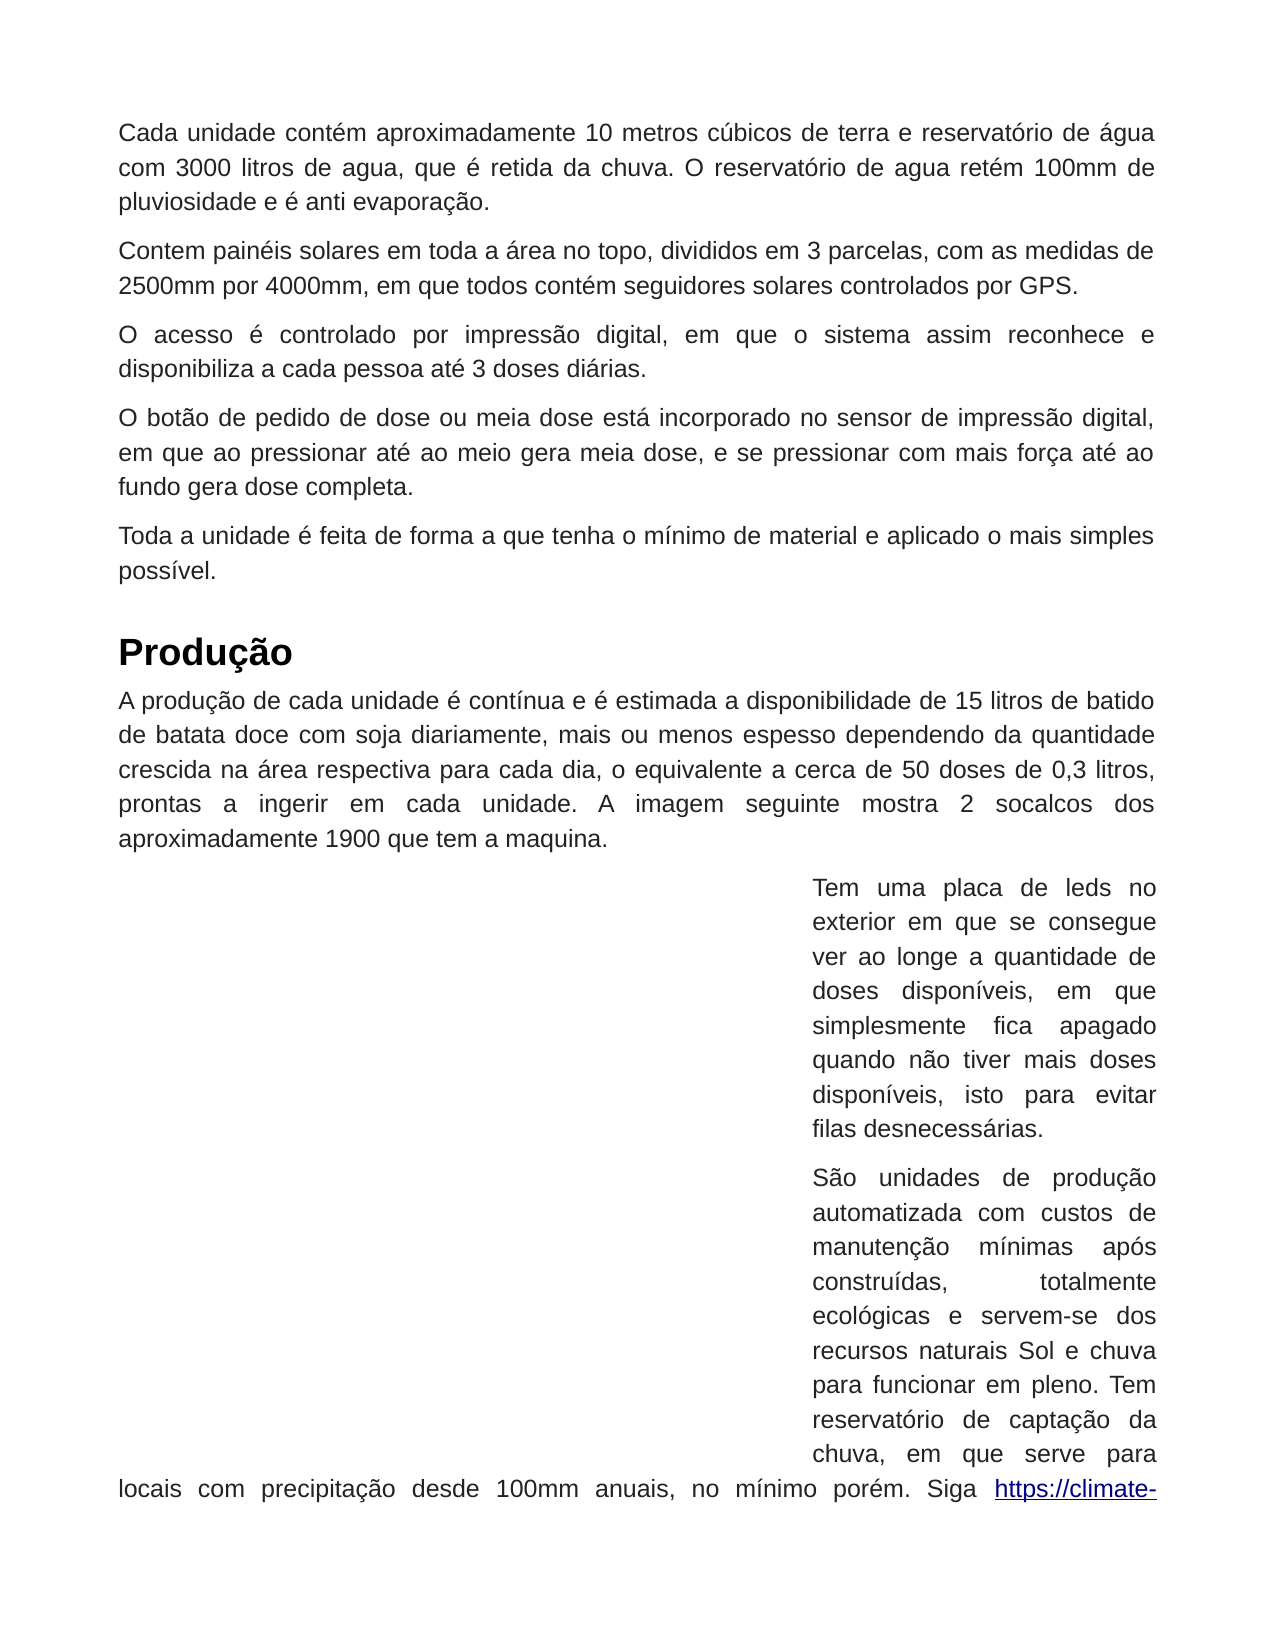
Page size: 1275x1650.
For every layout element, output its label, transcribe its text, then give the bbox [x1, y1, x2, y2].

text O botão de pedido de dose ou meia dose está incorporado no sensor de impressão digital, em que ao pressionar até ao meio gera meia dose, e se pressionar com mais força até ao fundo gera dose completa. [118, 403, 1157, 501]
text O acesso é controlado por impressão digital, em que o sistema assim reconhece e disponibiliza a cada pessoa até 3 doses diárias. [118, 320, 1157, 383]
subtitle Produção [118, 630, 1157, 673]
text Contem painéis solares em toda a área no topo, divididos em 3 parcelas, com as medidas de 2500mm por 4000mm, em que todos contém seguidores solares controlados por GPS. [118, 236, 1157, 299]
text São unidades de produção automatizada com custos de manutenção mínimas após construídas, totalmente ecológicas e servem-se dos recursos naturais Sol e chuva para funcionar em pleno. Tem reservatório de captação da chuva, em que serve para locais com precipitação desde 100mm anuais, no mínimo porém. Siga https://climate- [118, 1163, 1157, 1502]
text Toda a unidade é feita de forma a que tenha o mínimo de material e aplicado o mais simples possível. [118, 521, 1157, 584]
text Cada unidade contém aproximadamente 10 metros cúbicos de terra e reservatório de água com 3000 litros de agua, que é retida da chuva. O reservatório de agua retém 100mm de pluviosidade e é anti evaporação. [118, 118, 1157, 216]
text A produção de cada unidade é contínua e é estimada a disponibilidade de 15 litros de batido de batata doce com soja diariamente, mais ou menos espesso dependendo da quantidade crescida na área respectiva para cada dia, o equivalente a cerca de 50 doses de 0,3 litros, prontas a ingerir em cada unidade. A imagem seguinte mostra 2 socalcos dos aproximadamente 1900 que tem a maquina. [118, 686, 1157, 853]
text Tem uma placa de leds no exterior em que se consegue ver ao longe a quantidade de doses disponíveis, em que simplesmente fica apagado quando não tiver mais doses disponíveis, isto para evitar filas desnecessárias. [118, 873, 1157, 1143]
